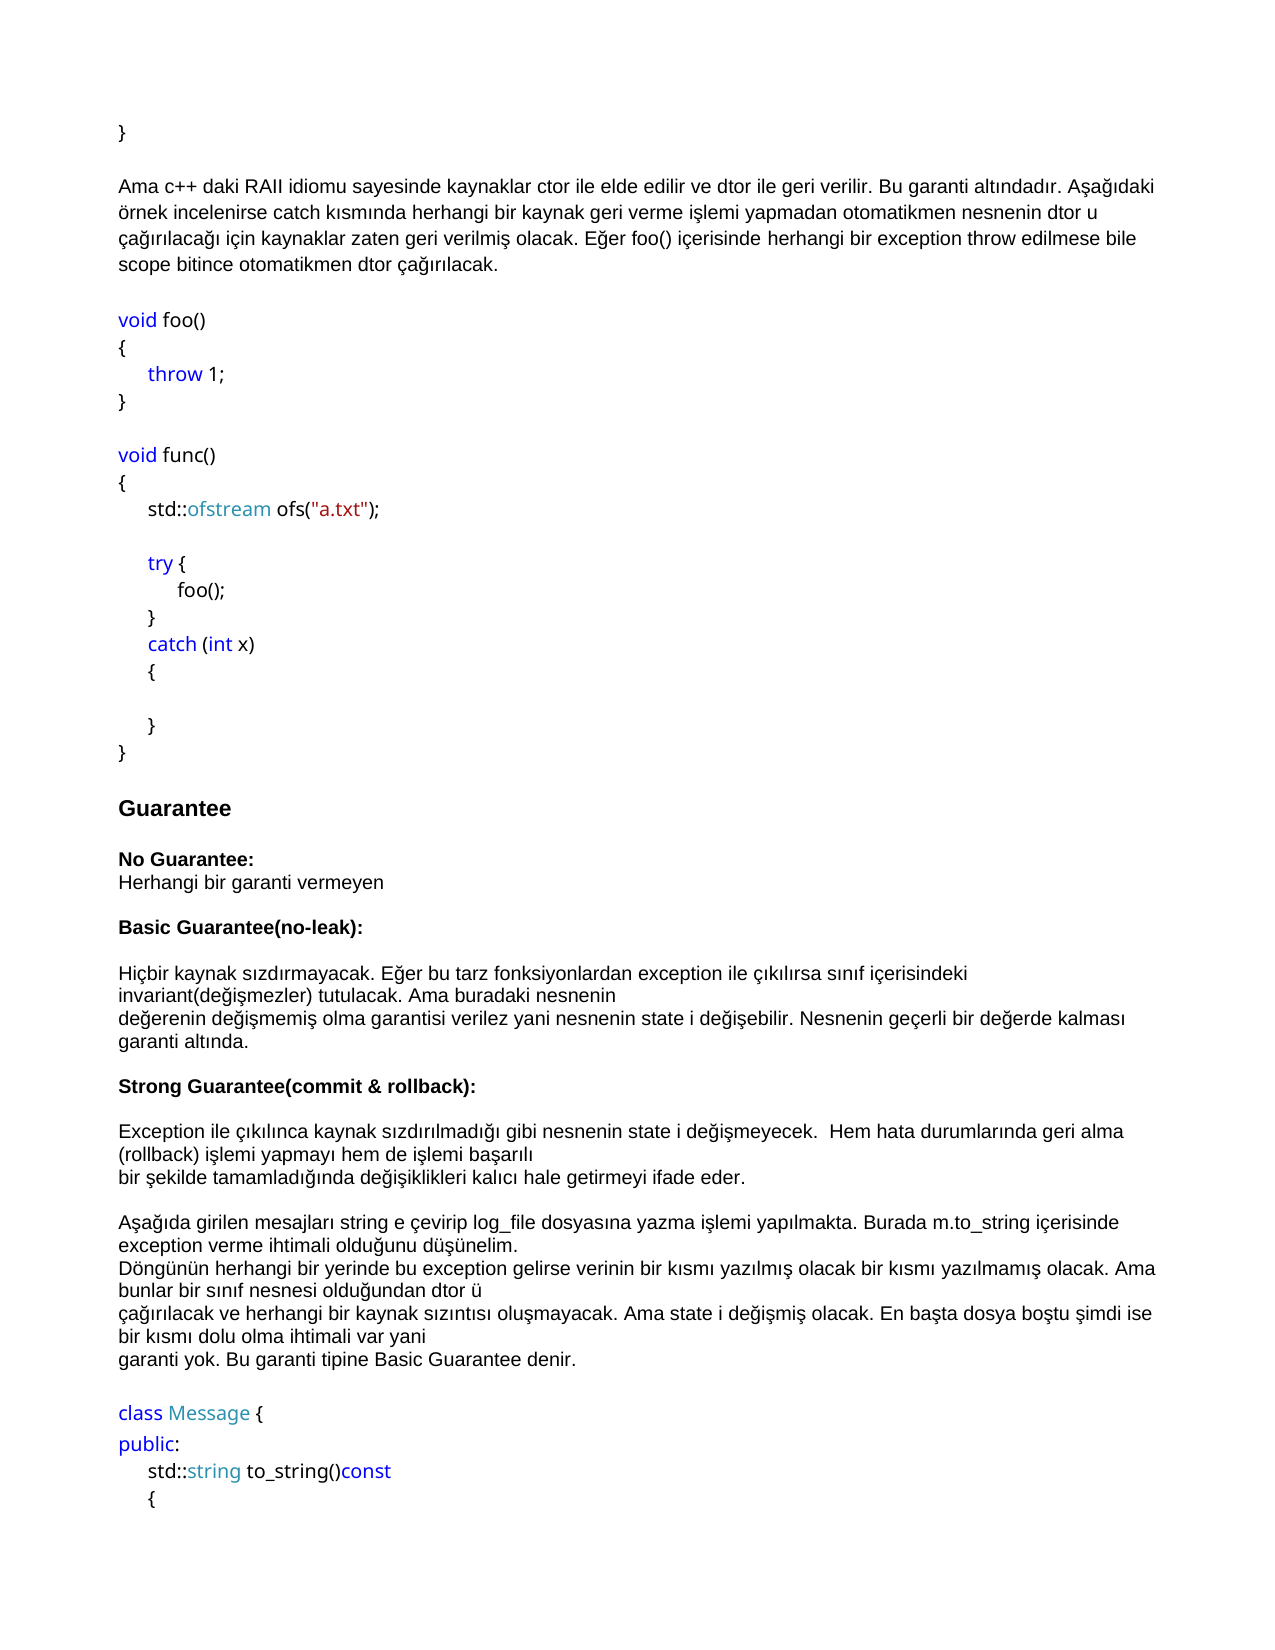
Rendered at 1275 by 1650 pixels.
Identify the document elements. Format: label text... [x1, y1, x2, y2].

text Döngünün herhangi bir yerinde bu exception gelirse verinin bir kısmı yazılmış olacak bir kısmı yazılmamış olacak. Ama bunlar bir sınıf nesnesi olduğundan dtor ü [118, 1257, 1157, 1302]
text { [118, 657, 1157, 684]
text Strong Guarantee(commit & rollback): [118, 1075, 1157, 1098]
text garanti yok. Bu garanti tipine Basic Guarantee denir. [118, 1347, 1157, 1370]
text Ama c++ daki RAII idiomu sayesinde kaynaklar ctor ile elde edilir ve dtor ile geri verilir. Bu garanti altındadır. Aşağıdaki örnek incelenirse catch kısmında herhangi bir kaynak geri verme işlemi yapmadan otomatikmen nesnenin dtor u çağırılacağı için kaynaklar zaten geri verilmiş olacak. Eğer foo() içerisinde herhangi bir exception throw edilmese bile scope bitince otomatikmen dtor çağırılacak. [118, 175, 1157, 276]
text std::ofstream ofs("a.txt"); [118, 495, 1157, 522]
text No Guarantee: [118, 848, 1157, 871]
text try { [118, 549, 1157, 576]
text Herhangi bir garanti vermeyen [118, 871, 1157, 893]
text değerenin değişmemiş olma garantisi verilez yani nesnenin state i değişebilir. Nesnenin geçerli bir değerde kalması garanti altında. [118, 1007, 1157, 1052]
text catch (int x) [118, 630, 1157, 657]
text Exception ile çıkılınca kaynak sızdırılmadığı gibi nesnenin state i değişmeyecek. Hem hata durumlarında geri alma (rollback) işlemi yapmayı hem de işlemi başarılı [118, 1120, 1157, 1166]
text } [118, 387, 1157, 414]
text class Message { [118, 1399, 1157, 1426]
text { [118, 468, 1157, 495]
text { [118, 1484, 1157, 1511]
text bir şekilde tamamladığında değişiklikleri kalıcı hale getirmeyi ifade eder. [118, 1166, 1157, 1188]
text çağırılacak ve herhangi bir kaynak sızıntısı oluşmayacak. Ama state i değişmiş olacak. En başta dosya boştu şimdi ise bir kısmı dolu olma ihtimali var yani [118, 1302, 1157, 1347]
text } [118, 711, 1157, 738]
text throw 1; [118, 360, 1157, 387]
text } [118, 118, 1157, 145]
text void foo() [118, 306, 1157, 333]
text void func() [118, 441, 1157, 468]
text } [118, 603, 1157, 630]
text Aşağıda girilen mesajları string e çevirip log_file dosyasına yazma işlemi yapılmakta. Burada m.to_string içerisinde exception verme ihtimali olduğunu düşünelim. [118, 1211, 1157, 1257]
text } [118, 738, 1157, 765]
text public: [118, 1430, 1157, 1457]
text { [118, 333, 1157, 360]
text Guarantee [118, 795, 1157, 821]
text Basic Guarantee(no-leak): [118, 916, 1157, 939]
text foo(); [118, 576, 1157, 603]
text std::string to_string()const [118, 1457, 1157, 1484]
text Hiçbir kaynak sızdırmayacak. Eğer bu tarz fonksiyonlardan exception ile çıkılırsa sınıf içerisindeki invariant(değişmezler) tutulacak. Ama buradaki nesnenin [118, 961, 1157, 1007]
